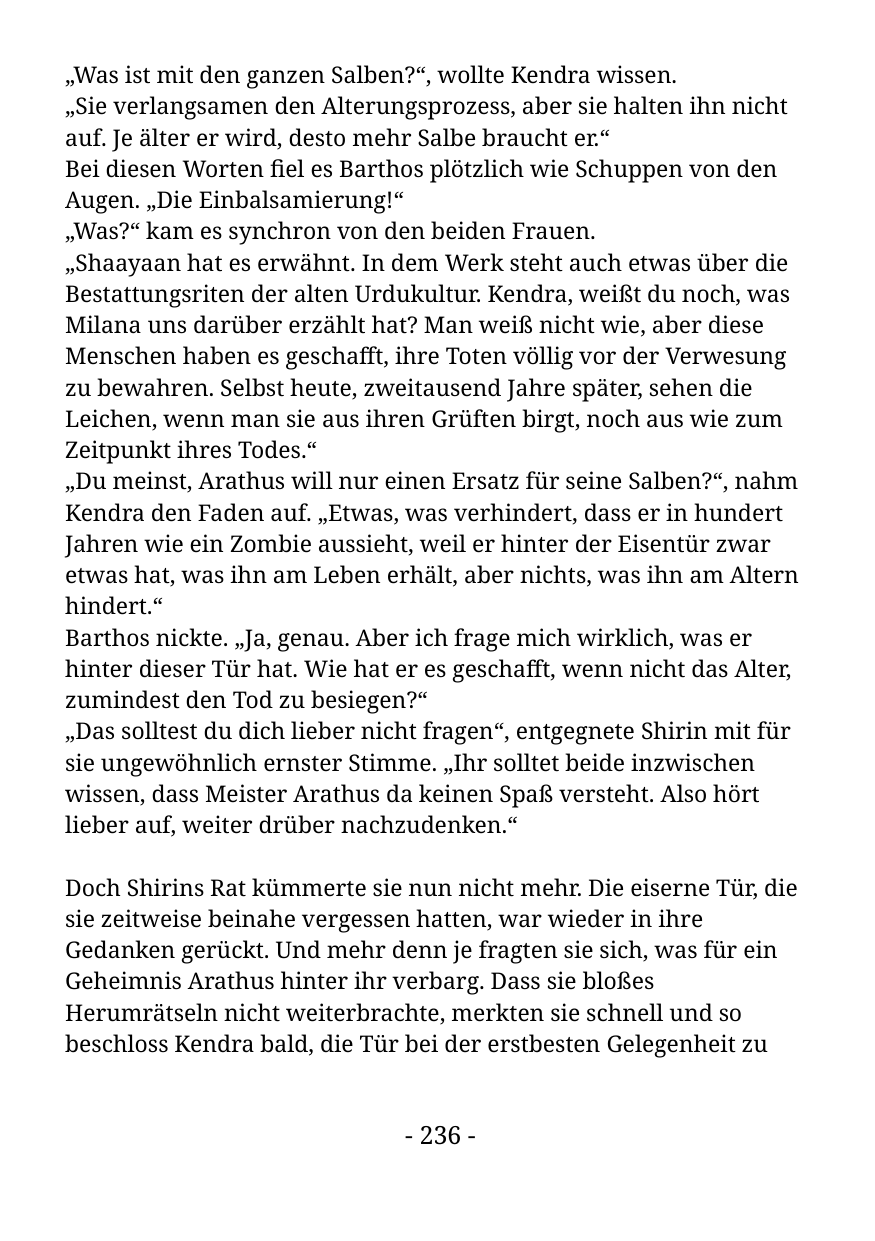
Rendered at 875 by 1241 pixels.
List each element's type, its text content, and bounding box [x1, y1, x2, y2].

text „Was ist mit den ganzen Salben?“, wollte Kendra wissen. „Sie verlangsamen den Alterungsprozess, aber sie halten ihn nicht auf. Je älter er wird, desto mehr Salbe braucht er.“ Bei diesen Worten fiel es Barthos plötzlich wie Schuppen von den Augen. „Die Einbalsamierung!“ „Was?“ kam es synchron von den beiden Frauen. „Shaayaan hat es erwähnt. In dem Werk steht auch etwas über die Bestattungsriten der alten Urdukultur. Kendra, weißt du noch, was Milana uns darüber erzählt hat? Man weiß nicht wie, aber diese Menschen haben es geschafft, ihre Toten völlig vor der Verwesung zu bewahren. Selbst heute, zweitausend Jahre später, sehen die Leichen, wenn man sie aus ihren Grüften birgt, noch aus wie zum Zeitpunkt ihres Todes.“ „Du meinst, Arathus will nur einen Ersatz für seine Salben?“, nahm Kendra den Faden auf. „Etwas, was verhindert, dass er in hundert Jahren wie ein Zombie aussieht, weil er hinter der Eisentür zwar etwas hat, was ihn am Leben erhält, aber nichts, was ihn am Altern hindert.“ Barthos nickte. „Ja, genau. Aber ich frage mich wirklich, was er hinter dieser Tür hat. Wie hat er es geschafft, wenn nicht das Alter, zumindest den Tod zu besiegen?“ „Das solltest du dich lieber nicht fragen“, entgegnete Shirin mit für sie ungewöhnlich ernster Stimme. „Ihr solltet beide inzwischen wissen, dass Meister Arathus da keinen Spaß versteht. Also hört lieber auf, weiter drüber nachzudenken.“ Doch Shirins Rat kümmerte sie nun nicht mehr. Die eiserne Tür, die sie zeitweise beinahe vergessen hatten, war wieder in ihre Gedanken gerückt. Und mehr denn je fragten sie sich, was für ein Geheimnis Arathus hinter ihr verbarg. Dass sie bloßes Herumrätseln nicht weiterbrachte, merkten sie schnell und so beschloss Kendra bald, die Tür bei der erstbesten Gelegenheit zu [65, 59, 809, 1059]
